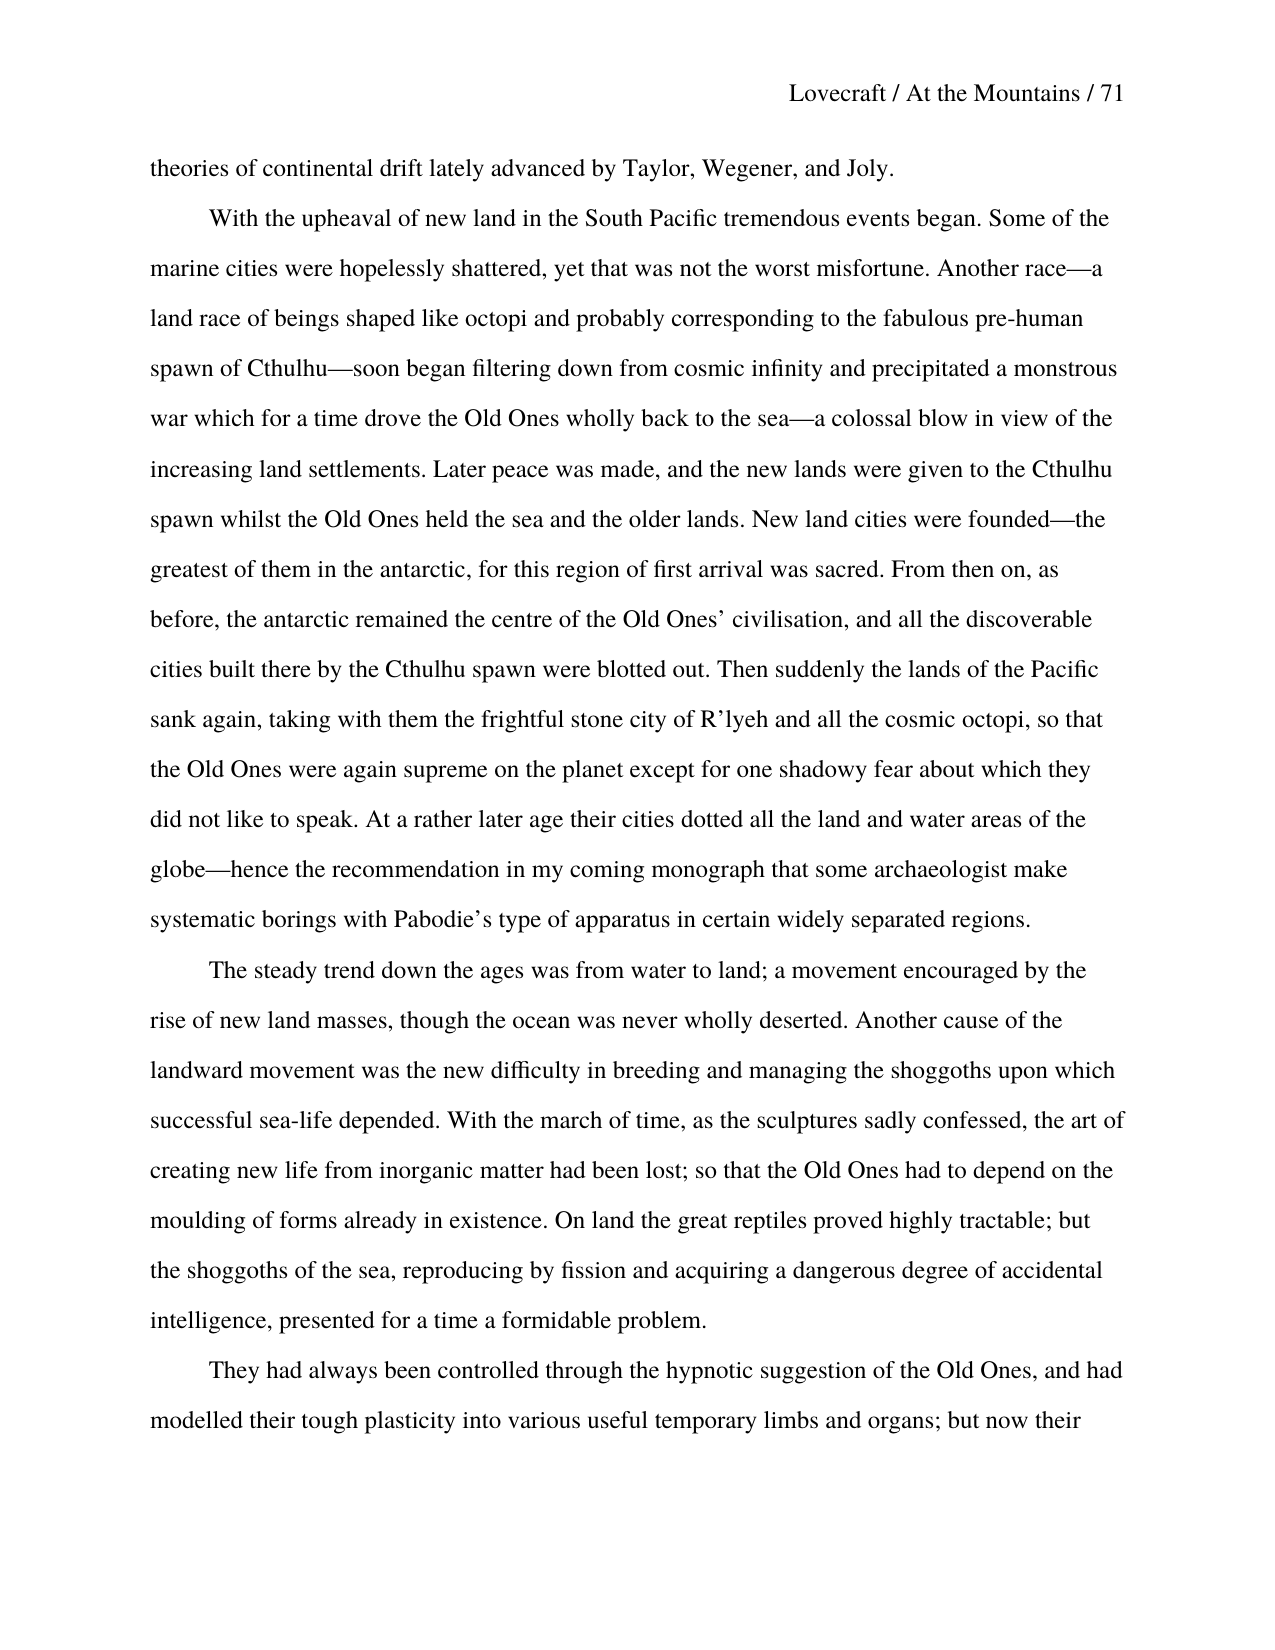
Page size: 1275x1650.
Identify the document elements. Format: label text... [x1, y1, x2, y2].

text With the upheaval of new land in the South Pacific tremendous events began. Some of the marine cities were hopelessly shattered, yet that was not the worst misfortune. Another race—a land race of beings shaped like octopi and probably corresponding to the fabulous pre-human spawn of Cthulhu—soon began filtering down from cosmic infinity and precipitated a monstrous war which for a time drove the Old Ones wholly back to the sea—a colossal blow in view of the increasing land settlements. Later peace was made, and the new lands were given to the Cthulhu spawn whilst the Old Ones held the sea and the older lands. New land cities were founded—the greatest of them in the antarctic, for this region of first arrival was sacred. From then on, as before, the antarctic remained the centre of the Old Ones’ civilisation, and all the discoverable cities built there by the Cthulhu spawn were blotted out. Then suddenly the lands of the Pacific sank again, taking with them the frightful stone city of R’lyeh and all the cosmic octopi, so that the Old Ones were again supreme on the planet except for one shadowy fear about which they did not like to speak. At a rather later age their cities dotted all the land and water areas of the globe—hence the recommendation in my coming monograph that some archaeologist make systematic borings with Pabodie’s type of apparatus in certain widely separated regions. [150, 200, 1125, 935]
text The steady trend down the ages was from water to land; a movement encouraged by the rise of new land masses, though the ocean was never wholly deserted. Another cause of the landward movement was the new difficulty in breeding and managing the shoggoths upon which successful sea-life depended. With the march of time, as the sculptures sadly confessed, the art of creating new life from inorganic matter had been lost; so that the Old Ones had to depend on the moulding of forms already in existence. On land the great reptiles proved highly tractable; but the shoggoths of the sea, reproducing by fission and acquiring a dangerous degree of accidental intelligence, presented for a time a formidable problem. [150, 952, 1125, 1336]
text theories of continental drift lately advanced by Taylor, Wegener, and Joly. [150, 150, 1125, 183]
text They had always been controlled through the hypnotic suggestion of the Old Ones, and had modelled their tough plasticity into various useful temporary limbs and organs; but now their [150, 1352, 1125, 1436]
